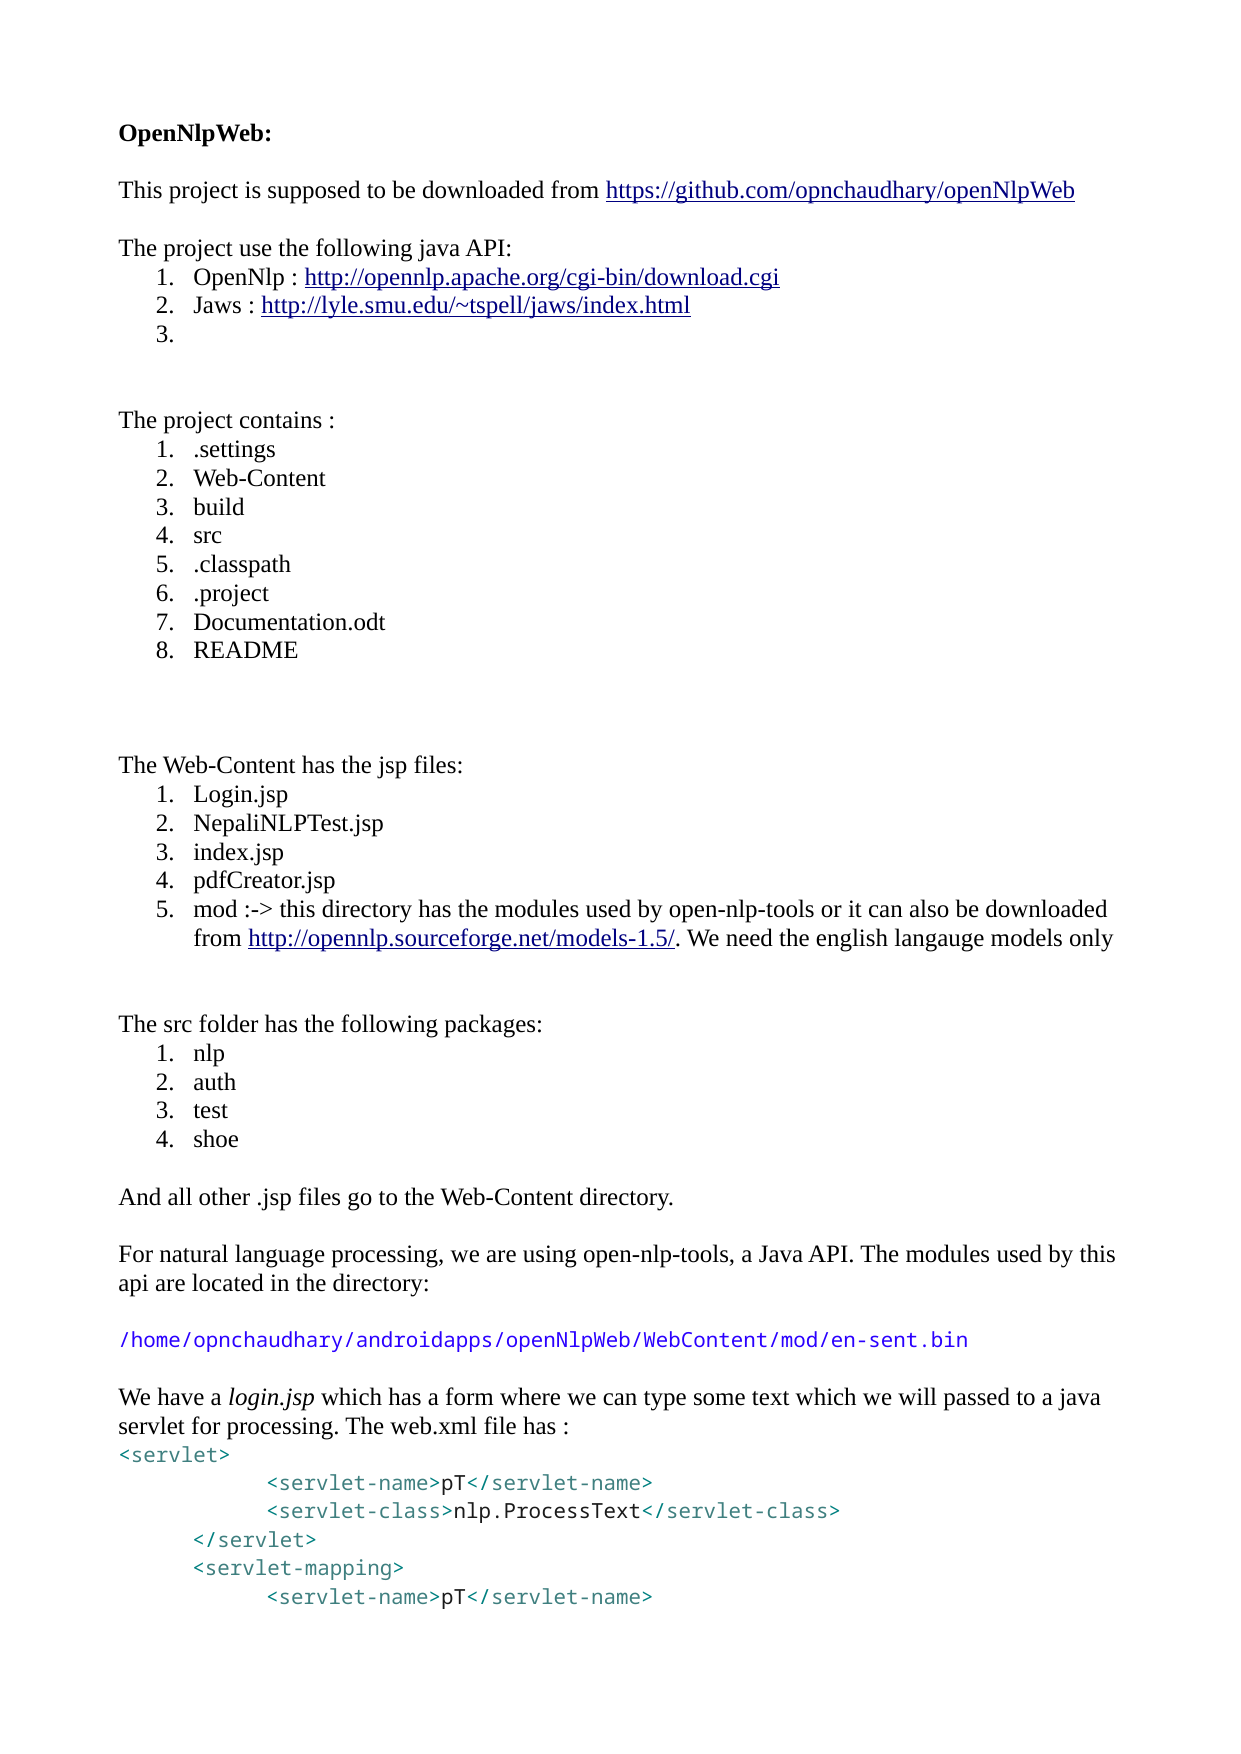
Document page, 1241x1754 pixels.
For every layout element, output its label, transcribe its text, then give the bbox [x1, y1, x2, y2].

text The Web-Content has the jsp files: [118, 751, 1122, 779]
text For natural language processing, we are using open-nlp-tools, a Java API. The modules used by this api are located in the directory: [118, 1239, 1122, 1297]
list OpenNlp : http://opennlp.apache.org/cgi-bin/download.cgi [156, 262, 1122, 291]
text </servlet> [118, 1525, 1122, 1553]
list nlp [156, 1038, 1122, 1067]
text <servlet-name>pT</servlet-name> [118, 1468, 1122, 1497]
list README [156, 636, 1122, 664]
text <servlet-class>nlp.ProcessText</servlet-class> [118, 1497, 1122, 1525]
list Login.jsp [156, 779, 1122, 808]
list .project [156, 578, 1122, 607]
list index.jsp [156, 837, 1122, 866]
list NepaliNLPTest.jsp [156, 808, 1122, 837]
list build [156, 492, 1122, 521]
list auth [156, 1067, 1122, 1096]
list pdfCreator.jsp [156, 866, 1122, 894]
text <servlet-mapping> [118, 1553, 1122, 1582]
list Web-Content [156, 463, 1122, 492]
list Documentation.odt [156, 607, 1122, 636]
list .settings [156, 434, 1122, 463]
list shoe [156, 1124, 1122, 1153]
text <servlet-name>pT</servlet-name> [118, 1582, 1122, 1610]
list src [156, 521, 1122, 549]
list mod :-> this directory has the modules used by open-nlp-tools or it can also be downloaded from http://opennlp.sourceforge.net/models-1.5/. We need the english langauge models only [156, 894, 1122, 952]
text The project use the following java API: [118, 233, 1122, 262]
text This project is supposed to be downloaded from https://github.com/opnchaudhary/openNlpWeb [118, 176, 1122, 204]
text The project contains : [118, 406, 1122, 434]
list .classpath [156, 549, 1122, 578]
text The src folder has the following packages: [118, 1009, 1122, 1038]
text <servlet> [118, 1440, 1122, 1468]
text And all other .jsp files go to the Web-Content directory. [118, 1182, 1122, 1211]
list Jaws : http://lyle.smu.edu/~tspell/jaws/index.html [156, 291, 1122, 319]
text /home/opnchaudhary/androidapps/openNlpWeb/WebContent/mod/en-sent.bin [118, 1325, 1122, 1354]
text OpenNlpWeb: [118, 118, 1122, 147]
text We have a login.jsp which has a form where we can type some text which we will passed to a java servlet for processing. The web.xml file has : [118, 1382, 1122, 1440]
list test [156, 1096, 1122, 1124]
